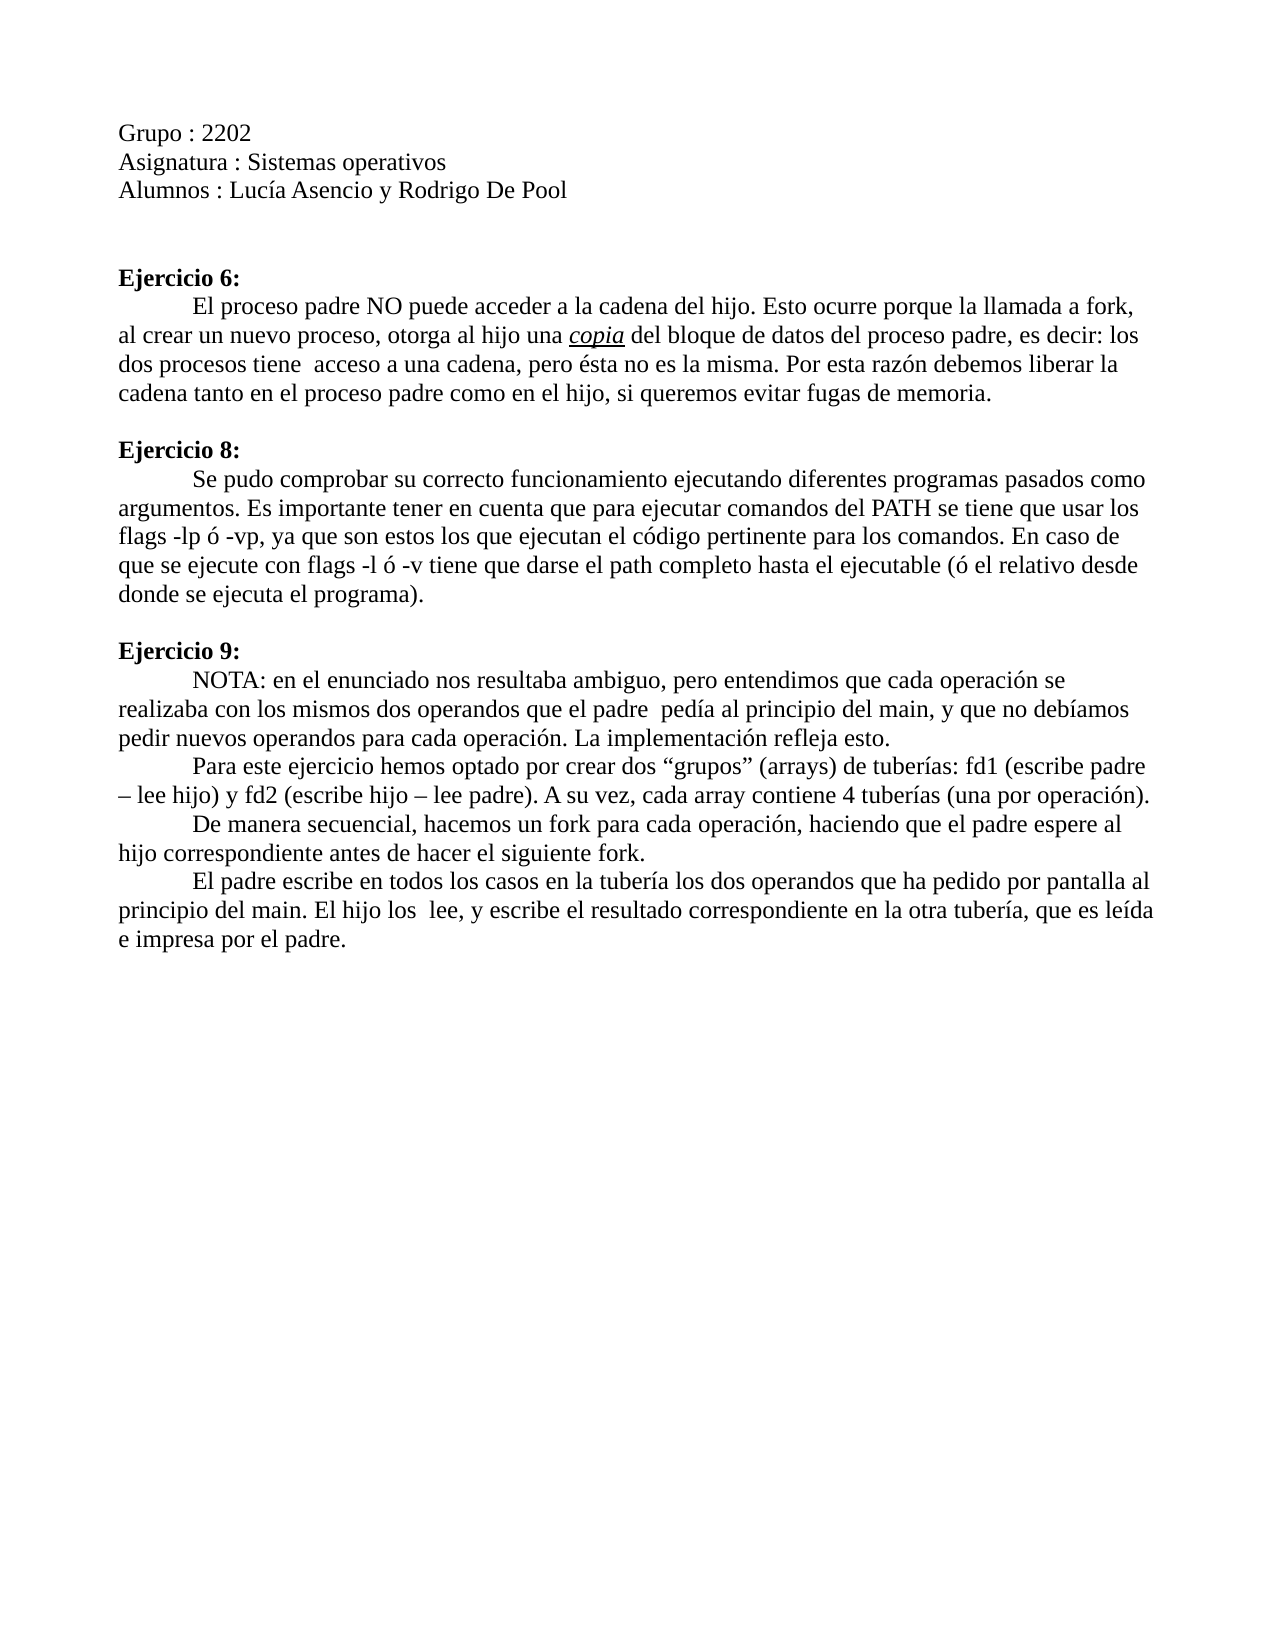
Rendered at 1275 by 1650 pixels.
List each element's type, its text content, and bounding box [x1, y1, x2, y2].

text El padre escribe en todos los casos en la tubería los dos operandos que ha pedido por pantalla al principio del main. El hijo los lee, y escribe el resultado correspondiente en la otra tubería, que es leída e impresa por el padre. [118, 866, 1157, 953]
text NOTA: en el enunciado nos resultaba ambiguo, pero entendimos que cada operación se realizaba con los mismos dos operandos que el padre pedía al principio del main, y que no debíamos pedir nuevos operandos para cada operación. La implementación refleja esto. [118, 665, 1157, 751]
text De manera secuencial, hacemos un fork para cada operación, haciendo que el padre espere al hijo correspondiente antes de hacer el siguiente fork. [118, 809, 1157, 866]
text Ejercicio 9: [118, 636, 1157, 665]
text Se pudo comprobar su correcto funcionamiento ejecutando diferentes programas pasados como argumentos. Es importante tener en cuenta que para ejecutar comandos del PATH se tiene que usar los flags -lp ó -vp, ya que son estos los que ejecutan el código pertinente para los comandos. En caso de que se ejecute con flags -l ó -v tiene que darse el path completo hasta el ejecutable (ó el relativo desde donde se ejecuta el programa). [118, 464, 1157, 608]
text Ejercicio 6: [118, 263, 1157, 291]
text El proceso padre NO puede acceder a la cadena del hijo. Esto ocurre porque la llamada a fork, al crear un nuevo proceso, otorga al hijo una copia del bloque de datos del proceso padre, es decir: los dos procesos tiene acceso a una cadena, pero ésta no es la misma. Por esta razón debemos liberar la cadena tanto en el proceso padre como en el hijo, si queremos evitar fugas de memoria. [118, 291, 1157, 406]
text Ejercicio 8: [118, 435, 1157, 464]
text Para este ejercicio hemos optado por crear dos “grupos” (arrays) de tuberías: fd1 (escribe padre – lee hijo) y fd2 (escribe hijo – lee padre). A su vez, cada array contiene 4 tuberías (una por operación). [118, 751, 1157, 809]
